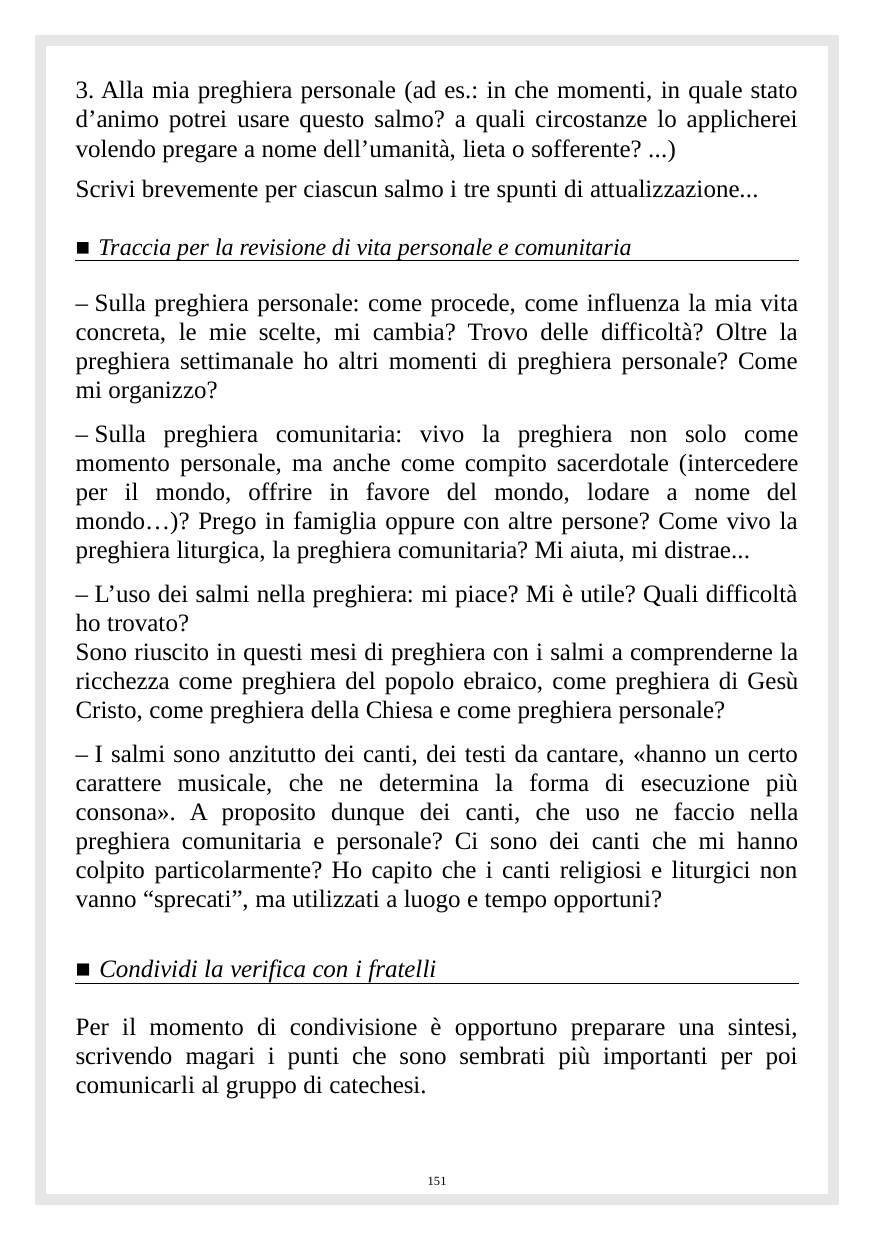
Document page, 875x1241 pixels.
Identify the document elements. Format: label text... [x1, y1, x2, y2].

text – Sulla preghiera personale: come procede, come influenza la mia vita concreta, le mie scelte, mi cambia? Trovo delle difficoltà? Oltre la preghiera settimanale ho altri momenti di preghiera personale? Come mi organizzo? [75, 287, 799, 404]
text – I salmi sono anzitutto dei canti, dei testi da cantare, «hanno un certo carattere musicale, che ne determina la forma di esecuzione più consona». A proposito dunque dei canti, che uso ne faccio nella preghiera comunitaria e personale? Ci sono dei canti che mi hanno colpito particolarmente? Ho capito che i canti religiosi e liturgici non vanno “sprecati”, ma utilizzati a luogo e tempo opportuni? [75, 739, 799, 913]
text Sono riuscito in questi mesi di preghiera con i salmi a comprenderne la ricchezza come preghiera del popolo ebraico, come preghiera di Gesù Cristo, come preghiera della Chiesa e come preghiera personale? [75, 637, 799, 724]
text ■ Traccia per la revisione di vita personale e comunitaria [75, 232, 799, 260]
text ■ Condividi la verifica con i fratelli [75, 954, 799, 983]
text Scrivi brevemente per ciascun salmo i tre spunti di attualizzazione... [75, 174, 799, 203]
text 3. Alla mia preghiera personale (ad es.: in che momenti, in quale stato d’animo potrei usare questo salmo? a quali circostanze lo applicherei volendo pregare a nome dell’umanità, lieta o sofferente? ...) [75, 75, 799, 162]
text – Sulla preghiera comunitaria: vivo la preghiera non solo come momento personale, ma anche come compito sacerdotale (intercedere per il mondo, offrire in favore del mondo, lodare a nome del mondo…)? Prego in famiglia oppure con altre persone? Come vivo la preghiera liturgica, la preghiera comunitaria? Mi aiuta, mi distrae... [75, 418, 799, 564]
text – L’uso dei salmi nella preghiera: mi piace? Mi è utile? Quali difficoltà ho trovato? [75, 579, 799, 637]
text Per il momento di condivisione è opportuno preparare una sintesi, scrivendo magari i punti che sono sembrati più importanti per poi comunicarli al gruppo di catechesi. [75, 1012, 799, 1099]
